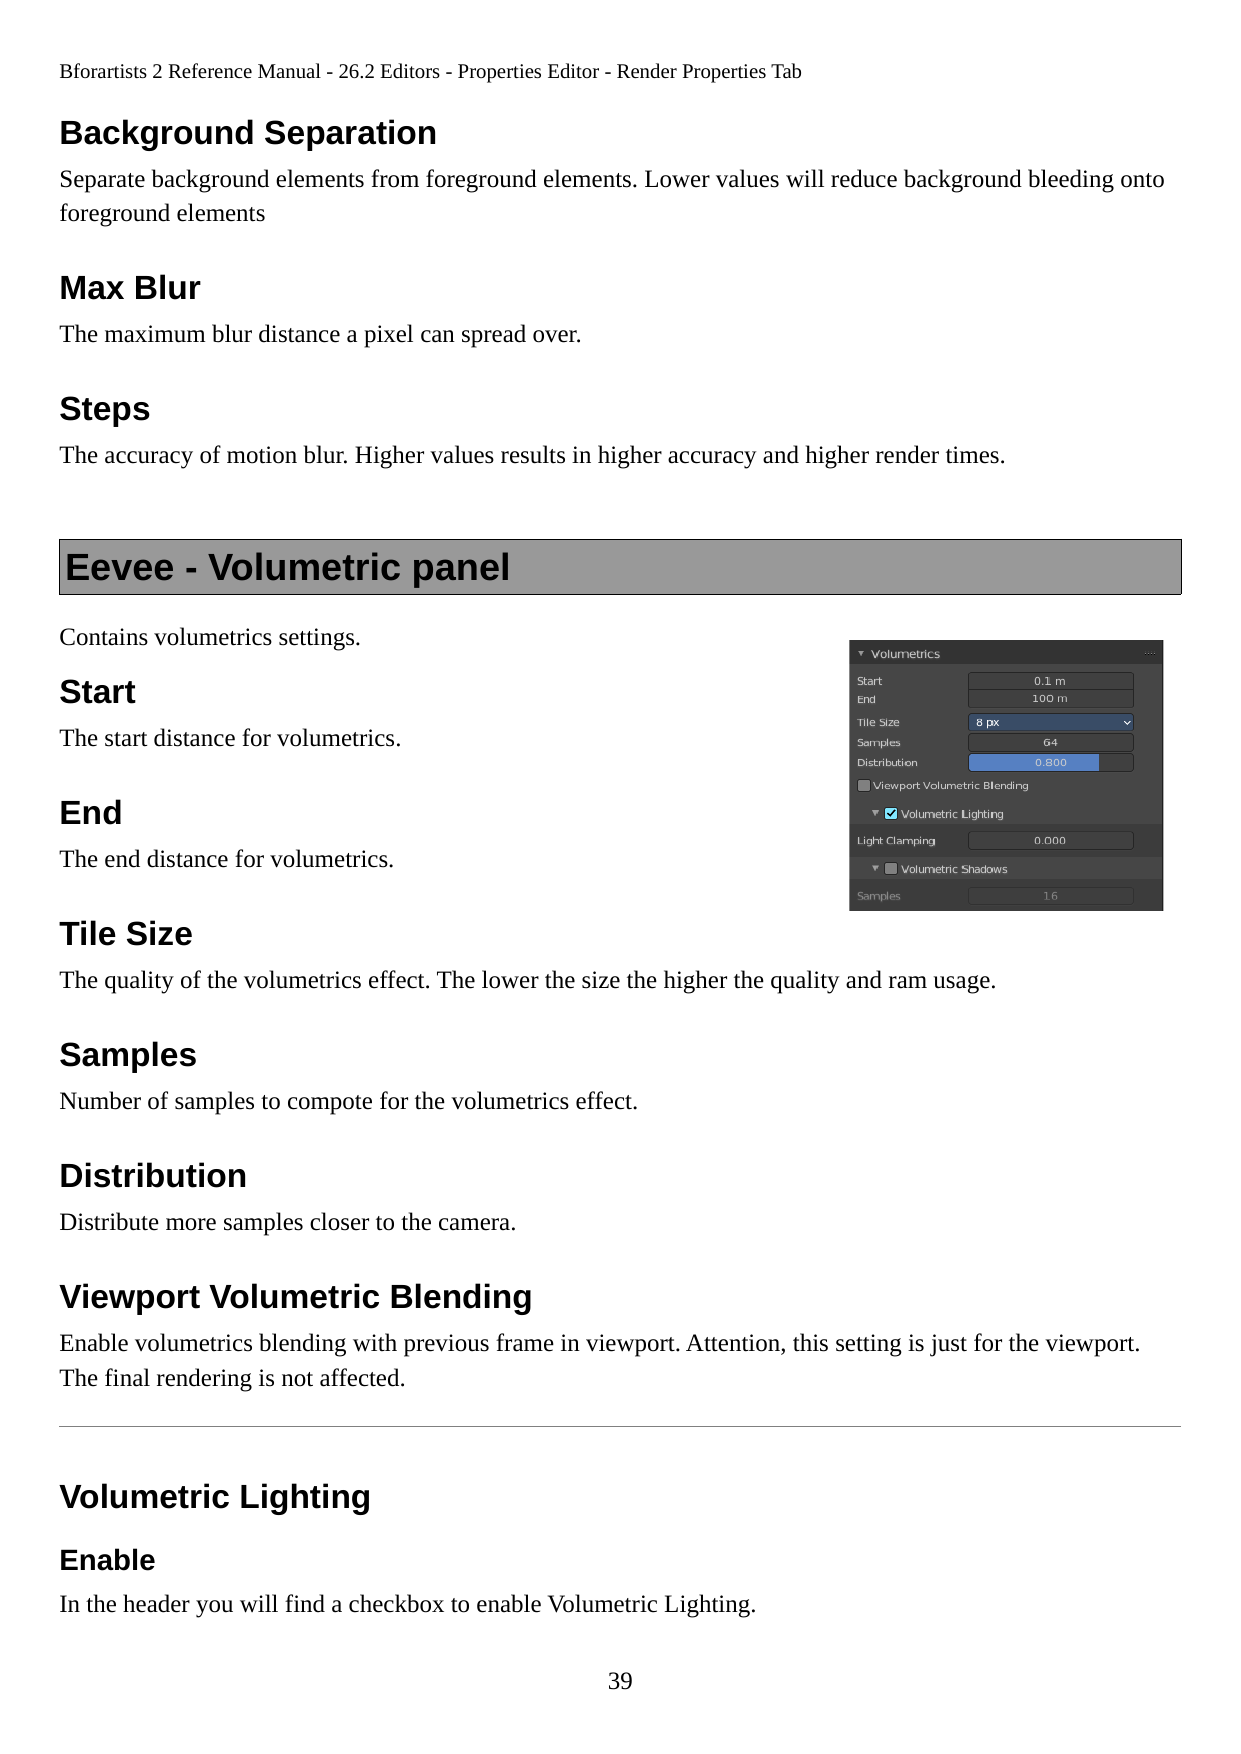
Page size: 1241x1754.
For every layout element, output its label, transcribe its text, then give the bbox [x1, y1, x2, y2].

text Enable volumetrics blending with previous frame in viewport. Attention, this setting is just for the viewport. The final rendering is not affected. [59, 1328, 1181, 1392]
text The accuracy of motion blur. Higher values results in higher accuracy and higher render times. [59, 440, 1181, 469]
subtitle Steps [59, 389, 1181, 428]
text The start distance for volumetrics. [59, 723, 849, 752]
subtitle Volumetric Lighting [59, 1477, 1181, 1516]
subtitle [1164, 672, 1181, 711]
text In the header you will find a checkbox to enable Volumetric Lighting. [59, 1589, 1181, 1618]
subtitle Samples [59, 1035, 1181, 1074]
subtitle Tile Size [59, 914, 1181, 953]
picture [849, 640, 1164, 911]
text The maximum blur distance a pixel can spread over. [59, 319, 1181, 348]
text Number of samples to compote for the volumetrics effect. [59, 1086, 1181, 1115]
text Distribute more samples closer to the camera. [59, 1207, 1181, 1236]
subtitle Max Blur [59, 268, 1181, 307]
table_header Eevee - Volumetric panel [60, 540, 1181, 594]
subtitle End [59, 793, 849, 832]
subtitle [1164, 793, 1181, 832]
subtitle Background Separation [59, 113, 1181, 151]
subtitle Enable [59, 1543, 1181, 1576]
text The quality of the volumetrics effect. The lower the size the higher the quality and ram usage. [59, 965, 1181, 994]
subtitle Start [59, 672, 849, 711]
subtitle Distribution [59, 1156, 1181, 1195]
text The end distance for volumetrics. [59, 844, 849, 873]
subtitle Viewport Volumetric Blending [59, 1277, 1181, 1316]
text Separate background elements from foreground elements. Lower values will reduce background bleeding onto foreground elements [59, 164, 1181, 227]
text Contains volumetrics settings. [59, 622, 1181, 651]
